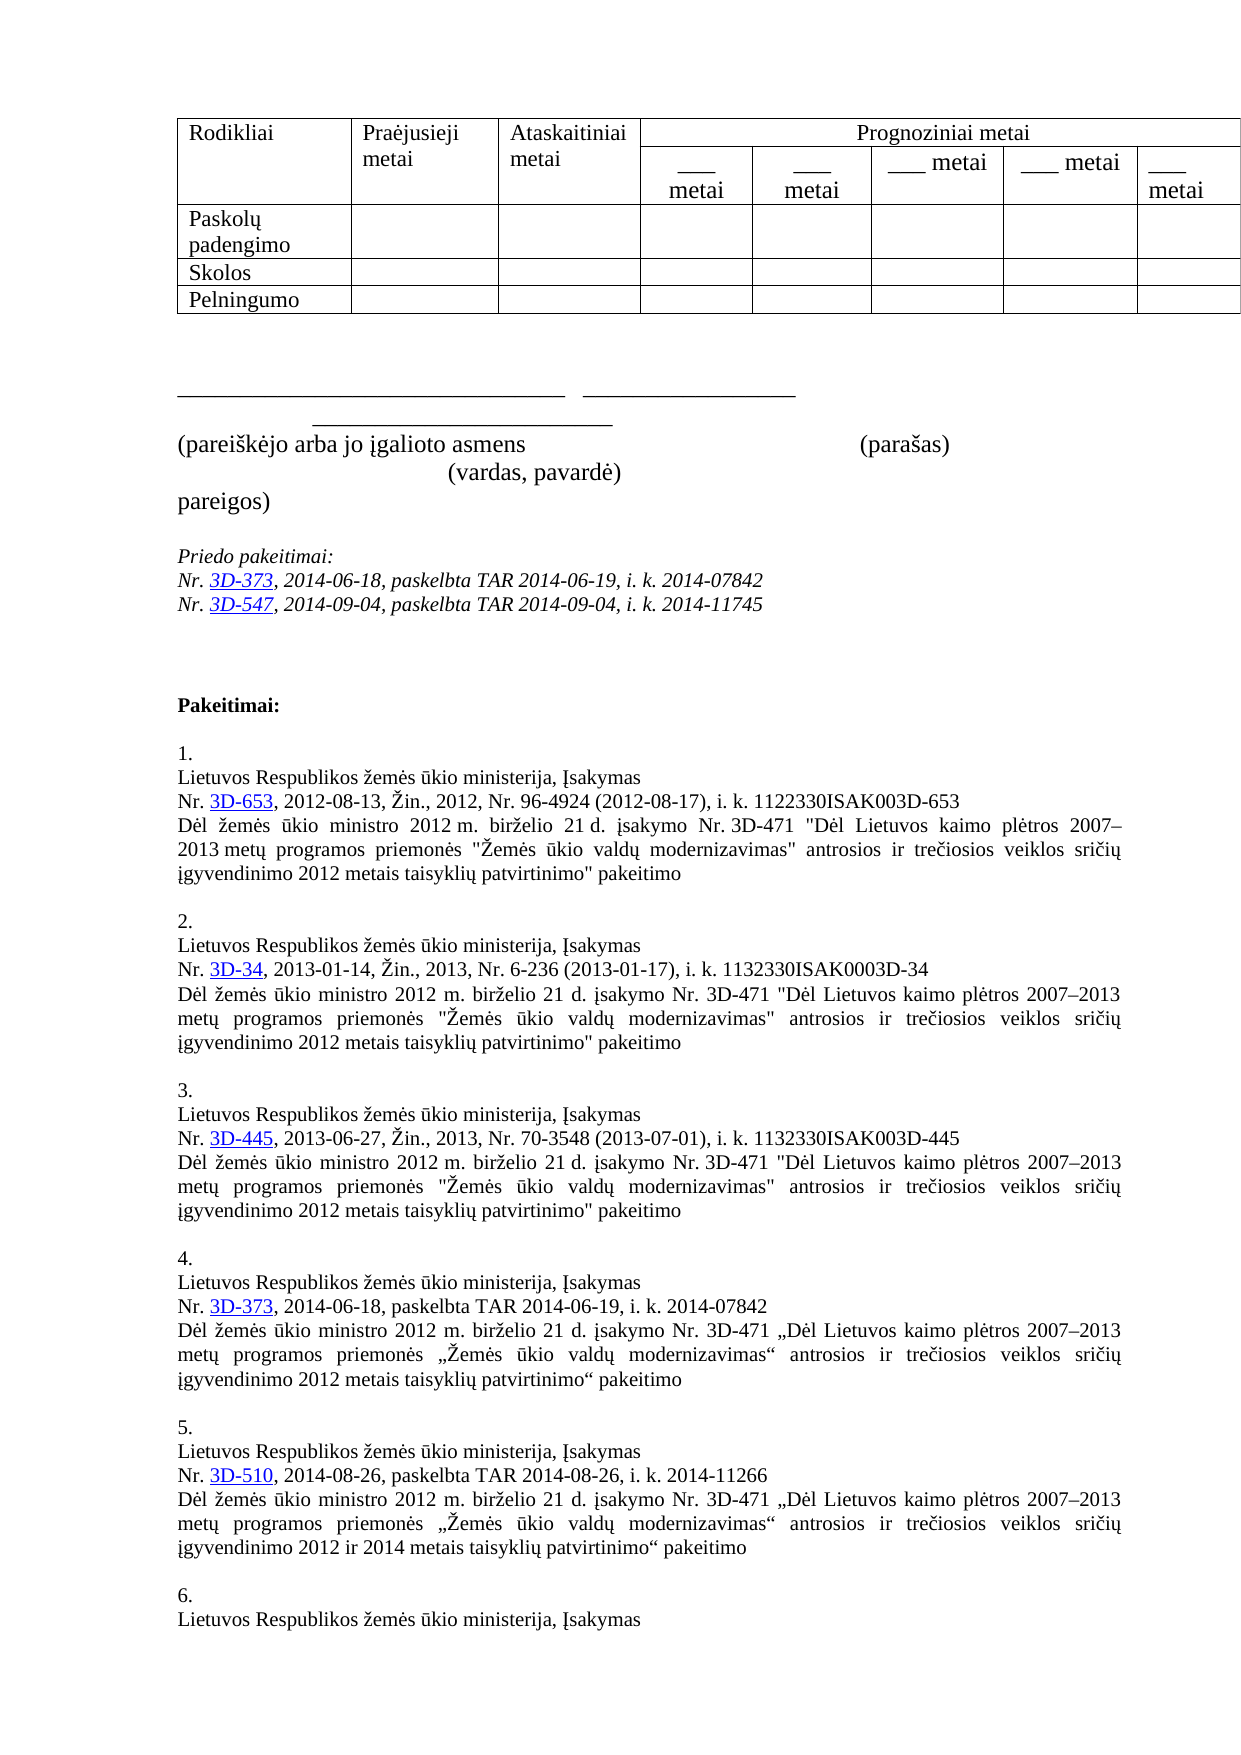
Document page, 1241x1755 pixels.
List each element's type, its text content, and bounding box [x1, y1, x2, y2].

text Dėl žemės ūkio ministro 2012 m. birželio 21 d. įsakymo Nr. 3D-471 „Dėl Lietuvos kaimo plėtros 2007–2013 metų programos priemonės „Žemės ūkio valdų modernizavimas“ antrosios ir trečiosios veiklos sričių įgyvendinimo 2012 ir 2014 metais taisyklių patvirtinimo“ pakeitimo [177, 1487, 1122, 1559]
text Dėl žemės ūkio ministro 2012 m. birželio 21 d. įsakymo Nr. 3D-471 „Dėl Lietuvos kaimo plėtros 2007–2013 metų programos priemonės „Žemės ūkio valdų modernizavimas“ antrosios ir trečiosios veiklos sričių įgyvendinimo 2012 metais taisyklių patvirtinimo“ pakeitimo [177, 1318, 1122, 1391]
text pareigos) [177, 486, 1122, 515]
table_header Praėjusieji metai [352, 119, 498, 204]
table_cell [641, 205, 752, 258]
text Lietuvos Respublikos žemės ūkio ministerija, Įsakymas [177, 1270, 1122, 1294]
text Nr. 3D-547, 2014-09-04, paskelbta TAR 2014-09-04, i. k. 2014-11745 [177, 592, 1122, 616]
text _______________________________ _________________ ________________________ [177, 371, 1122, 429]
text (pareiškėjo arba jo įgalioto asmens (parašas) (vardas, pavardė) [177, 429, 1122, 486]
text 6. [177, 1583, 1122, 1607]
text Lietuvos Respublikos žemės ūkio ministerija, Įsakymas [177, 1607, 1122, 1631]
table_cell [1138, 205, 1240, 258]
table_cell ___ metai [1138, 147, 1240, 204]
table_cell ___ metai [641, 147, 752, 204]
text Lietuvos Respublikos žemės ūkio ministerija, Įsakymas [177, 933, 1122, 957]
table_cell [753, 205, 871, 258]
table_cell ___ metai [753, 147, 871, 204]
text 3. [177, 1078, 1122, 1102]
table_cell ___ metai [1004, 147, 1137, 204]
text Nr. 3D-445, 2013-06-27, Žin., 2013, Nr. 70-3548 (2013-07-01), i. k. 1132330ISAK003D-445 [177, 1126, 1122, 1150]
table_cell [499, 259, 640, 285]
text 1. [177, 741, 1122, 765]
text Nr. 3D-653, 2012-08-13, Žin., 2012, Nr. 96-4924 (2012-08-17), i. k. 1122330ISAK003D-653 [177, 789, 1122, 813]
table_cell Skolos [178, 259, 351, 285]
table_cell [872, 259, 1003, 285]
text 5. [177, 1414, 1122, 1439]
table_cell [753, 286, 871, 313]
text 4. [177, 1246, 1122, 1270]
table_cell [1004, 259, 1137, 285]
text Nr. 3D-373, 2014-06-18, paskelbta TAR 2014-06-19, i. k. 2014-07842 [177, 568, 1122, 592]
table_cell [641, 259, 752, 285]
table_cell [499, 286, 640, 313]
text Priedo pakeitimai: [177, 544, 1122, 568]
table_cell Pelningumo [178, 286, 351, 313]
table_cell [352, 286, 498, 313]
table_cell [352, 205, 498, 258]
table_header Prognoziniai metai [641, 119, 1240, 146]
table_cell [1004, 286, 1137, 313]
table_cell [872, 286, 1003, 313]
table_cell [1138, 259, 1240, 285]
table_cell [872, 205, 1003, 258]
text Dėl žemės ūkio ministro 2012 m. birželio 21 d. įsakymo Nr. 3D-471 "Dėl Lietuvos kaimo plėtros 2007–2013 metų programos priemonės "Žemės ūkio valdų modernizavimas" antrosios ir trečiosios veiklos sričių įgyvendinimo 2012 metais taisyklių patvirtinimo" pakeitimo [177, 813, 1122, 885]
table_cell [1004, 205, 1137, 258]
table_cell [753, 259, 871, 285]
table_cell [352, 259, 498, 285]
text Lietuvos Respublikos žemės ūkio ministerija, Įsakymas [177, 765, 1122, 789]
text 2. [177, 909, 1122, 933]
table_cell [1138, 286, 1240, 313]
table_cell [641, 286, 752, 313]
table_cell ___ metai [872, 147, 1003, 204]
text Lietuvos Respublikos žemės ūkio ministerija, Įsakymas [177, 1439, 1122, 1463]
text Dėl žemės ūkio ministro 2012 m. birželio 21 d. įsakymo Nr. 3D-471 "Dėl Lietuvos kaimo plėtros 2007–2013 metų programos priemonės "Žemės ūkio valdų modernizavimas" antrosios ir trečiosios veiklos sričių įgyvendinimo 2012 metais taisyklių patvirtinimo" pakeitimo [177, 981, 1122, 1054]
text Pakeitimai: [177, 693, 1122, 717]
text Nr. 3D-34, 2013-01-14, Žin., 2013, Nr. 6-236 (2013-01-17), i. k. 1132330ISAK0003D-34 [177, 957, 1122, 981]
text Nr. 3D-373, 2014-06-18, paskelbta TAR 2014-06-19, i. k. 2014-07842 [177, 1294, 1122, 1318]
text Nr. 3D-510, 2014-08-26, paskelbta TAR 2014-08-26, i. k. 2014-11266 [177, 1463, 1122, 1487]
text Lietuvos Respublikos žemės ūkio ministerija, Įsakymas [177, 1102, 1122, 1126]
table_header Rodikliai [178, 119, 351, 204]
table_header Ataskaitiniai metai [499, 119, 640, 204]
table_cell Paskolų padengimo [178, 205, 351, 258]
text Dėl žemės ūkio ministro 2012 m. birželio 21 d. įsakymo Nr. 3D-471 "Dėl Lietuvos kaimo plėtros 2007–2013 metų programos priemonės "Žemės ūkio valdų modernizavimas" antrosios ir trečiosios veiklos sričių įgyvendinimo 2012 metais taisyklių patvirtinimo" pakeitimo [177, 1150, 1122, 1222]
table_cell [499, 205, 640, 258]
